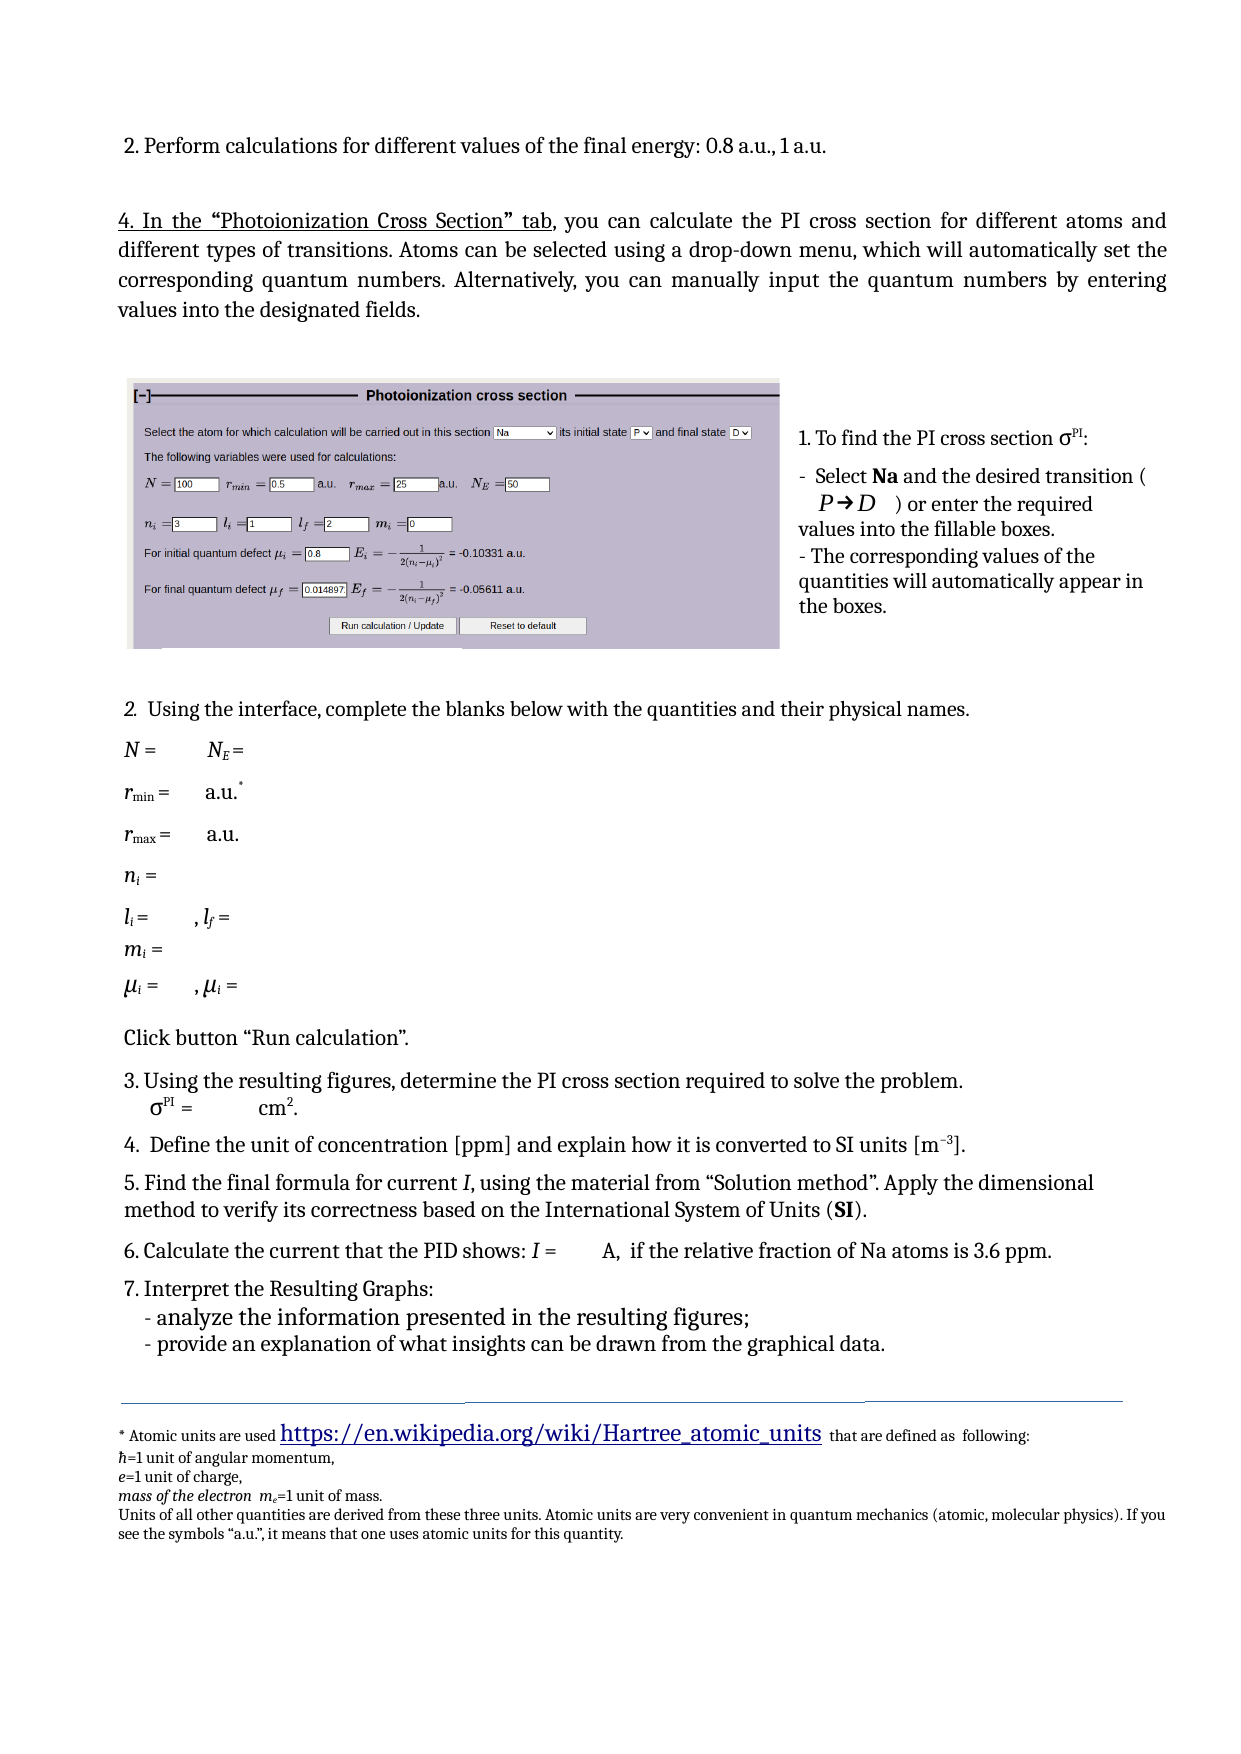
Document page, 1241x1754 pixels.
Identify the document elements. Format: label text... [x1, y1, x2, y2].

table_header [118, 353, 793, 681]
table_cell 2. Using the interface, complete the blanks below with the quantities and their physical names. N = NE = rmin = a.u.* rmax = a.u. ni = li = , lf = mi = μi = , μi = [118, 681, 1159, 1009]
table_cell 2. Perform calculations for different values of the final energy: 0.8 a.u., 1 a.u. [118, 118, 1159, 174]
picture [126, 378, 780, 649]
text * Atomic units are used https://en.wikipedia.org/wiki/Hartree_atomic_units that are defined as following: [118, 1419, 1169, 1448]
text ħ=1 unit of angular momentum, [118, 1448, 1169, 1467]
table_cell Click button “Run calculation”. [118, 1009, 1159, 1062]
text Units of all other quantities are derived from these three units. Atomic units are very convenient in quantum mechanics (atomic, molecular physics). If you see the symbols “a.u.”, it means that one uses atomic units for this quantity. [118, 1506, 1169, 1544]
text mass of the electron me=1 unit of mass. [118, 1486, 1169, 1506]
text 4. In the “Photoionization Cross Section” tab, you can calculate the PI cross section for different atoms and different types of transitions. Atoms can be selected using a drop-down menu, which will automatically set the corresponding quantum numbers. Alternatively, you can manually input the quantum numbers by entering values into the designated fields. [118, 204, 1169, 323]
table_header 1. To find the PI cross section σPI: - Select Na and the desired transition () or enter the required values into the fillable boxes. - The corresponding values of the quantities will automatically appear in the boxes. [793, 353, 1159, 681]
table_cell 4. Define the unit of concentration [ppm] and explain how it is converted to SI units [m−3]. [118, 1127, 1159, 1164]
table_cell 7. Interpret the Resulting Graphs: - analyze the information presented in the resulting figures; - provide an explanation of what insights can be drawn from the graphical data. [118, 1270, 1159, 1363]
text e=1 unit of charge, [118, 1467, 1169, 1486]
table_cell 3. Using the resulting figures, determine the PI cross section required to solve the problem. σPI = cm2. [118, 1063, 1159, 1127]
table_cell 5. Find the final formula for current I, using the material from “Solution method”. Apply the dimensional method to verify its correctness based on the International System of Units (SI). [118, 1164, 1159, 1232]
table_cell 6. Calculate the current that the PID shows: I = A, if the relative fraction of Na atoms is 3.6 ppm. [118, 1232, 1159, 1270]
